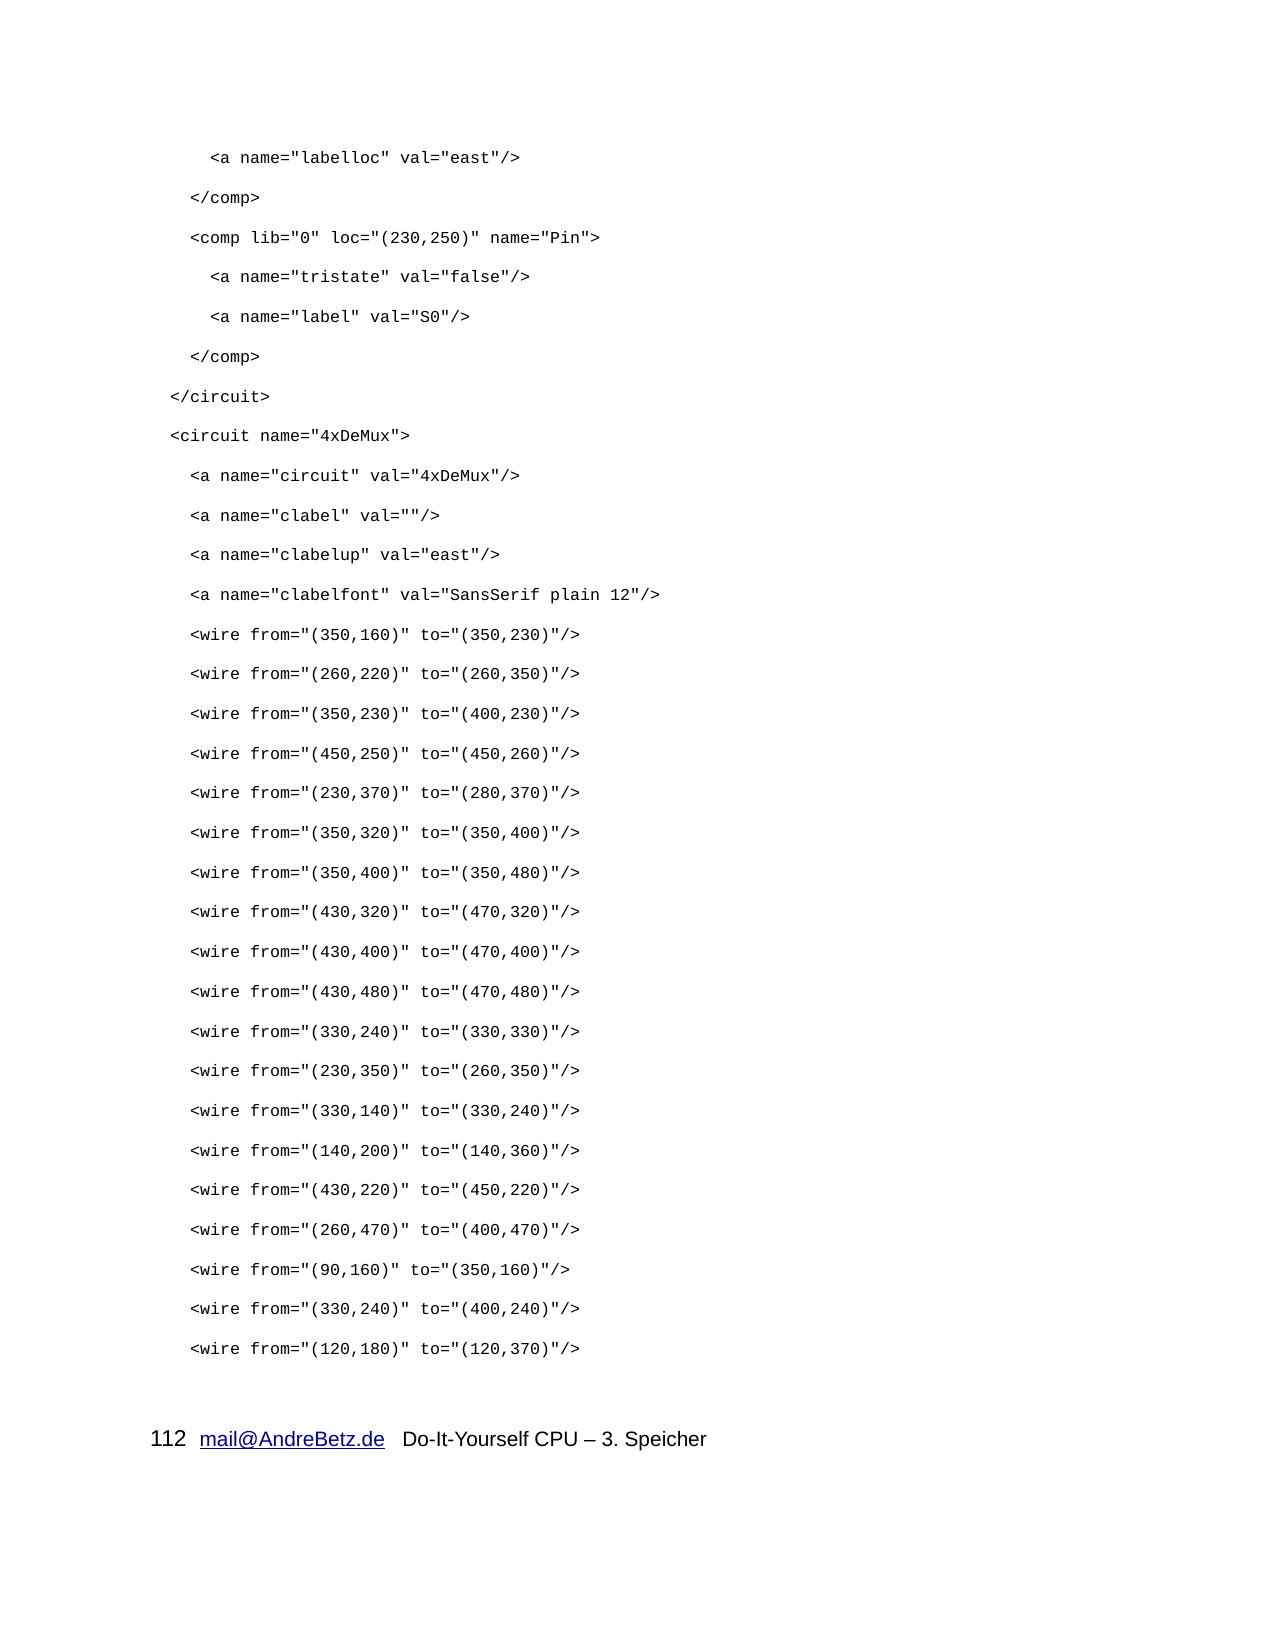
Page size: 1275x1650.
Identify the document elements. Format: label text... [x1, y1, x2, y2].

text <wire from="(350,400)" to="(350,480)"/> [150, 864, 1125, 883]
text <a name="circuit" val="4xDeMux"/> [150, 467, 1125, 486]
text <a name="clabel" val=""/> [150, 507, 1125, 526]
text <wire from="(260,470)" to="(400,470)"/> [150, 1222, 1125, 1240]
text </circuit> [150, 388, 1125, 407]
text <wire from="(330,240)" to="(330,330)"/> [150, 1023, 1125, 1042]
text <wire from="(350,230)" to="(400,230)"/> [150, 706, 1125, 724]
text <a name="labelloc" val="east"/> [150, 150, 1125, 169]
text <wire from="(430,400)" to="(470,400)"/> [150, 944, 1125, 963]
text <wire from="(120,180)" to="(120,370)"/> [150, 1341, 1125, 1359]
text <a name="tristate" val="false"/> [150, 269, 1125, 288]
text <circuit name="4xDeMux"> [150, 428, 1125, 447]
text <wire from="(350,320)" to="(350,400)"/> [150, 825, 1125, 843]
text <wire from="(230,350)" to="(260,350)"/> [150, 1063, 1125, 1082]
text <wire from="(260,220)" to="(260,350)"/> [150, 666, 1125, 685]
text <a name="clabelup" val="east"/> [150, 547, 1125, 566]
text <wire from="(450,250)" to="(450,260)"/> [150, 745, 1125, 764]
text <wire from="(330,240)" to="(400,240)"/> [150, 1301, 1125, 1320]
text <wire from="(430,320)" to="(470,320)"/> [150, 904, 1125, 923]
text </comp> [150, 348, 1125, 367]
text <wire from="(350,160)" to="(350,230)"/> [150, 626, 1125, 645]
text </comp> [150, 190, 1125, 208]
text <comp lib="0" loc="(230,250)" name="Pin"> [150, 229, 1125, 248]
text <wire from="(430,480)" to="(470,480)"/> [150, 983, 1125, 1002]
text <wire from="(430,220)" to="(450,220)"/> [150, 1182, 1125, 1201]
text <wire from="(230,370)" to="(280,370)"/> [150, 785, 1125, 804]
text <wire from="(90,160)" to="(350,160)"/> [150, 1261, 1125, 1280]
text <a name="label" val="S0"/> [150, 309, 1125, 328]
text <wire from="(330,140)" to="(330,240)"/> [150, 1102, 1125, 1121]
text <wire from="(140,200)" to="(140,360)"/> [150, 1142, 1125, 1161]
text <a name="clabelfont" val="SansSerif plain 12"/> [150, 587, 1125, 605]
